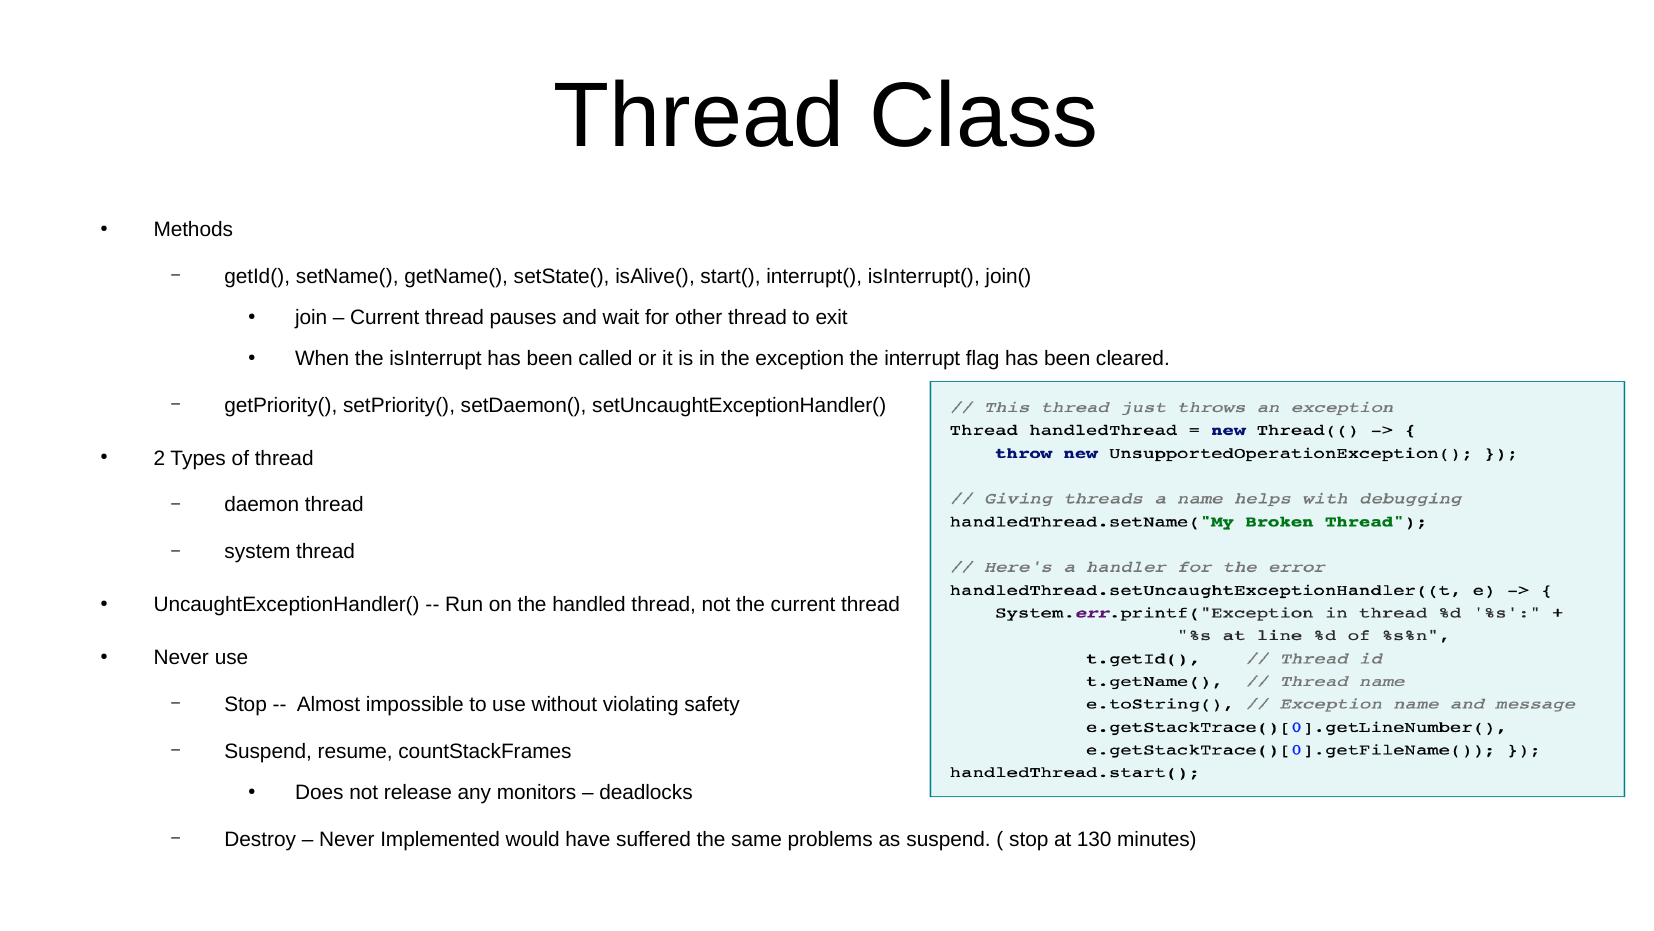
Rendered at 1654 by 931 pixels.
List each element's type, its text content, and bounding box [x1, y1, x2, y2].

title Thread Class [82, 37, 1571, 193]
picture [900, 374, 1643, 826]
list Methods getId(), setName(), getName(), setState(), isAlive(), start(), interrupt(), isInterrupt(), join() join – Current thread pauses and wait for other thread to exit When the isInterrupt has been called or it is in the exception the interrupt flag has been cleared. getPriority(), setPriority(), setDaemon(), setUncaughtExceptionHandler() 2 Types of thread daemon thread system thread UncaughtExceptionHandler() -- Run on the handled thread, not the current thread Never use Stop -- Almost impossible to use without violating safety Suspend, resume, countStackFrames Does not release any monitors – deadlocks Destroy – Never Implemented would have suffered the same problems as suspend. ( stop at 130 minutes) [82, 217, 1613, 901]
